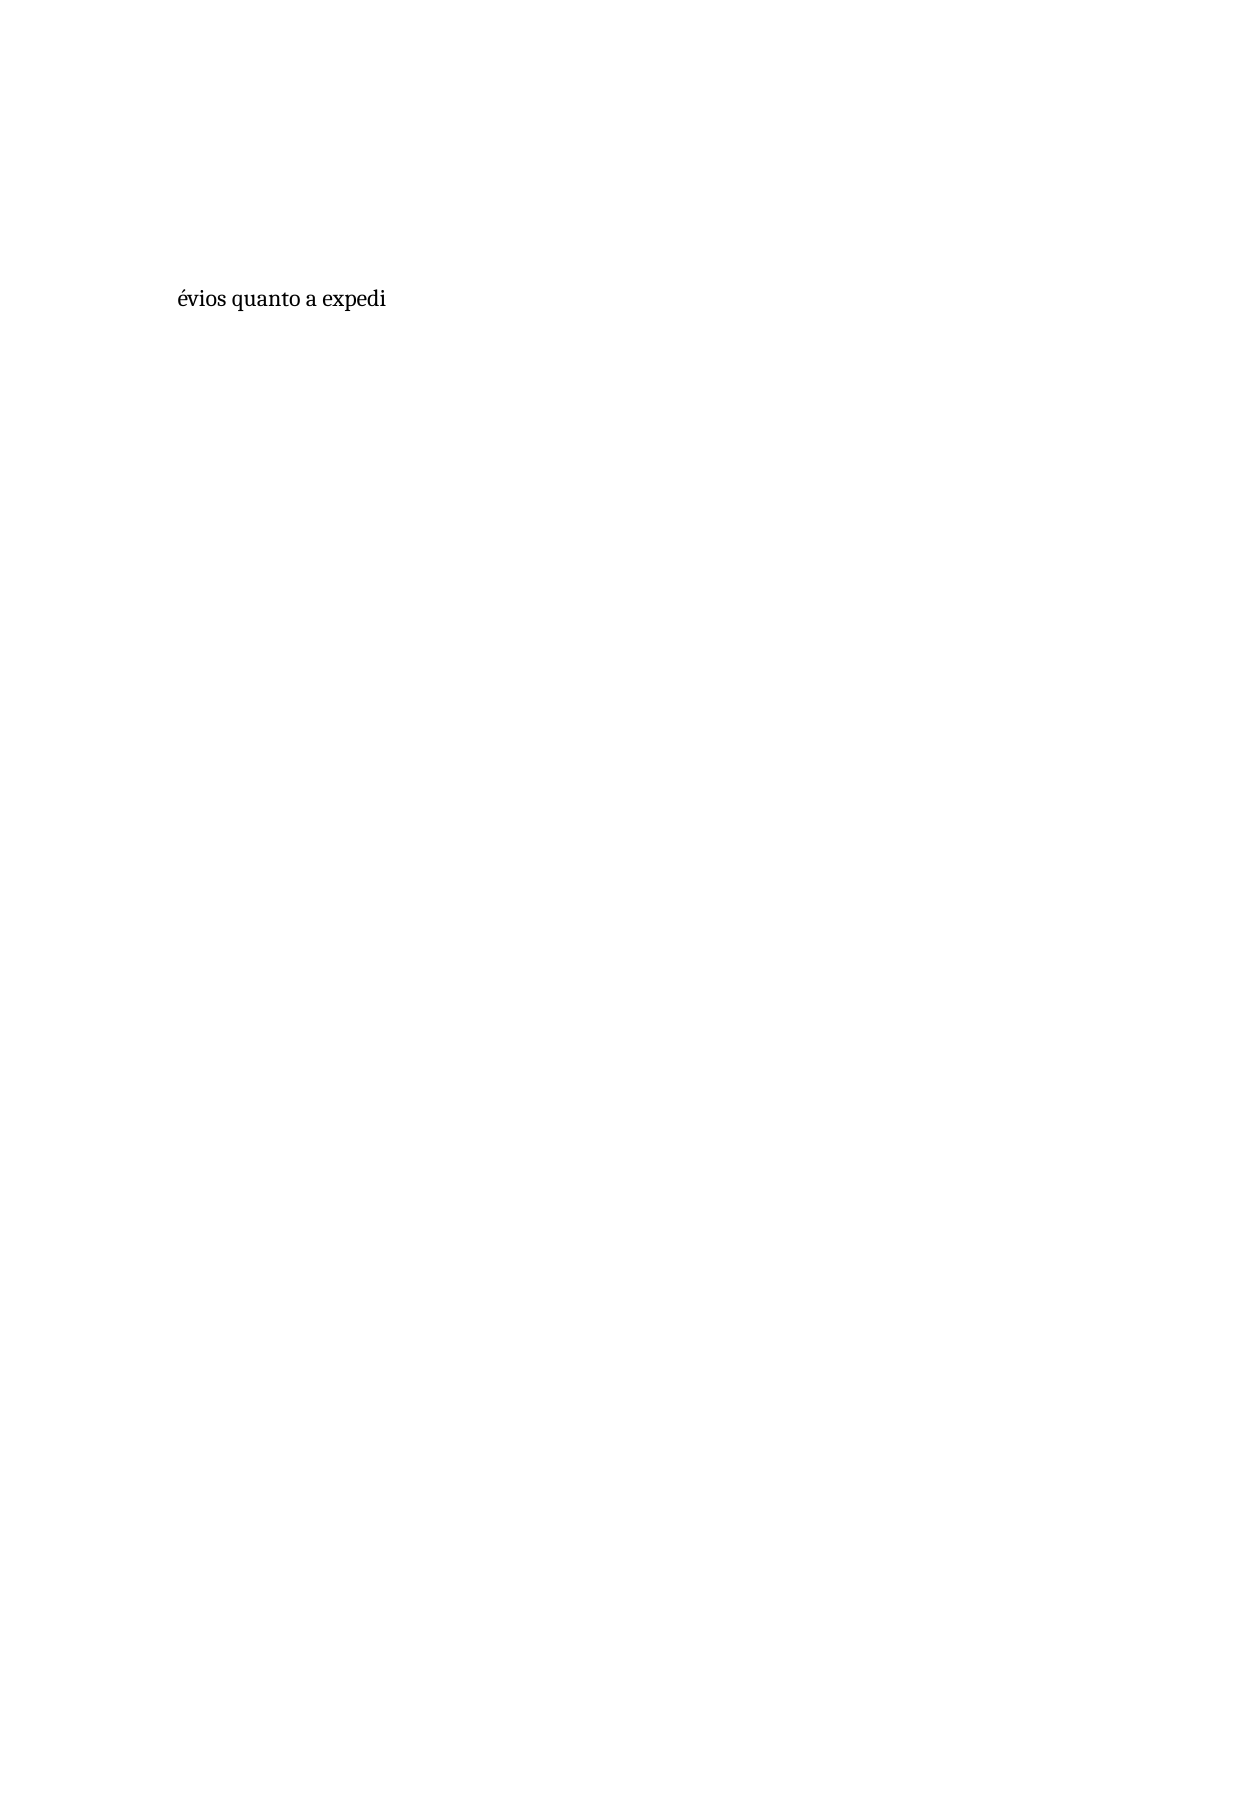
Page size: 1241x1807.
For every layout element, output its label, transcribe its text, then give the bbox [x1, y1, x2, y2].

text évios quanto a expedi [177, 285, 1069, 312]
